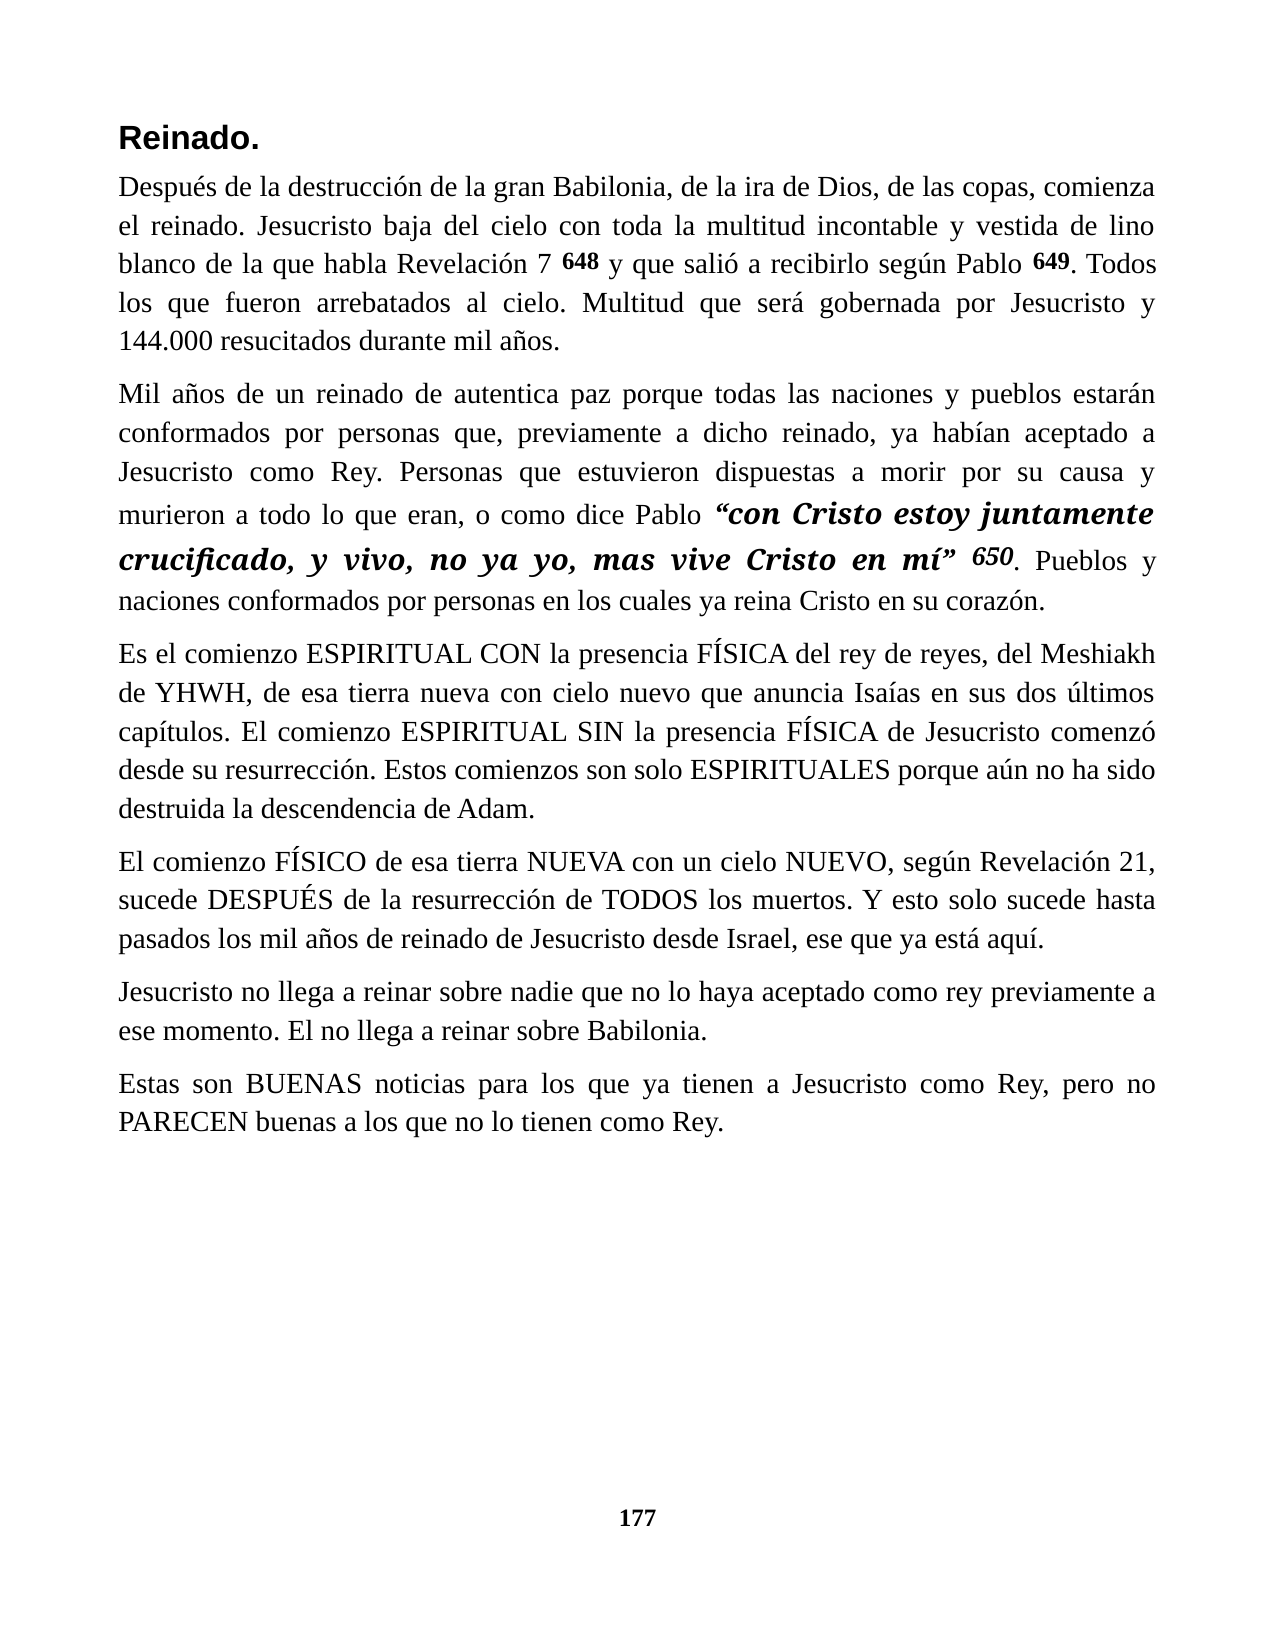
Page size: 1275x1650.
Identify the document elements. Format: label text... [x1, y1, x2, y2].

text Estas son BUENAS noticias para los que ya tienen a Jesucristo como Rey, pero no PARECEN buenas a los que no lo tienen como Rey. [118, 1066, 1157, 1138]
text Jesucristo no llega a reinar sobre nadie que no lo haya aceptado como rey previamente a ese momento. El no llega a reinar sobre Babilonia. [118, 974, 1157, 1046]
text Mil años de un reinado de autentica paz porque todas las naciones y pueblos estarán conformados por personas que, previamente a dicho reinado, ya habían aceptado a Jesucristo como Rey. Personas que estuvieron dispuestas a morir por su causa y murieron a todo lo que eran, o como dice Pablo “con Cristo estoy juntamente crucificado, y vivo, no ya yo, mas vive Cristo en mí” . Pueblos y naciones conformados por personas en los cuales ya reina Cristo en su corazón. [118, 377, 1157, 617]
subtitle Reinado. [118, 118, 1157, 157]
text El comienzo FÍSICO de esa tierra NUEVA con un cielo NUEVO, según Revelación 21, sucede DESPUÉS de la resurrección de TODOS los muertos. Y esto solo sucede hasta pasados los mil años de reinado de Jesucristo desde Israel, ese que ya está aquí. [118, 844, 1157, 954]
text Es el comienzo ESPIRITUAL CON la presencia FÍSICA del rey de reyes, del Meshiakh de YHWH, de esa tierra nueva con cielo nuevo que anuncia Isaías en sus dos últimos capítulos. El comienzo ESPIRITUAL SIN la presencia FÍSICA de Jesucristo comenzó desde su resurrección. Estos comienzos son solo ESPIRITUALES porque aún no ha sido destruida la descendencia de Adam. [118, 637, 1157, 824]
text Después de la destrucción de la gran Babilonia, de la ira de Dios, de las copas, comienza el reinado. Jesucristo baja del cielo con toda la multitud incontable y vestida de lino blanco de la que habla Revelación 7 y que salió a recibirlo según Pablo . Todos los que fueron arrebatados al cielo. Multitud que será gobernada por Jesucristo y 144.000 resucitados durante mil años. [118, 169, 1157, 357]
